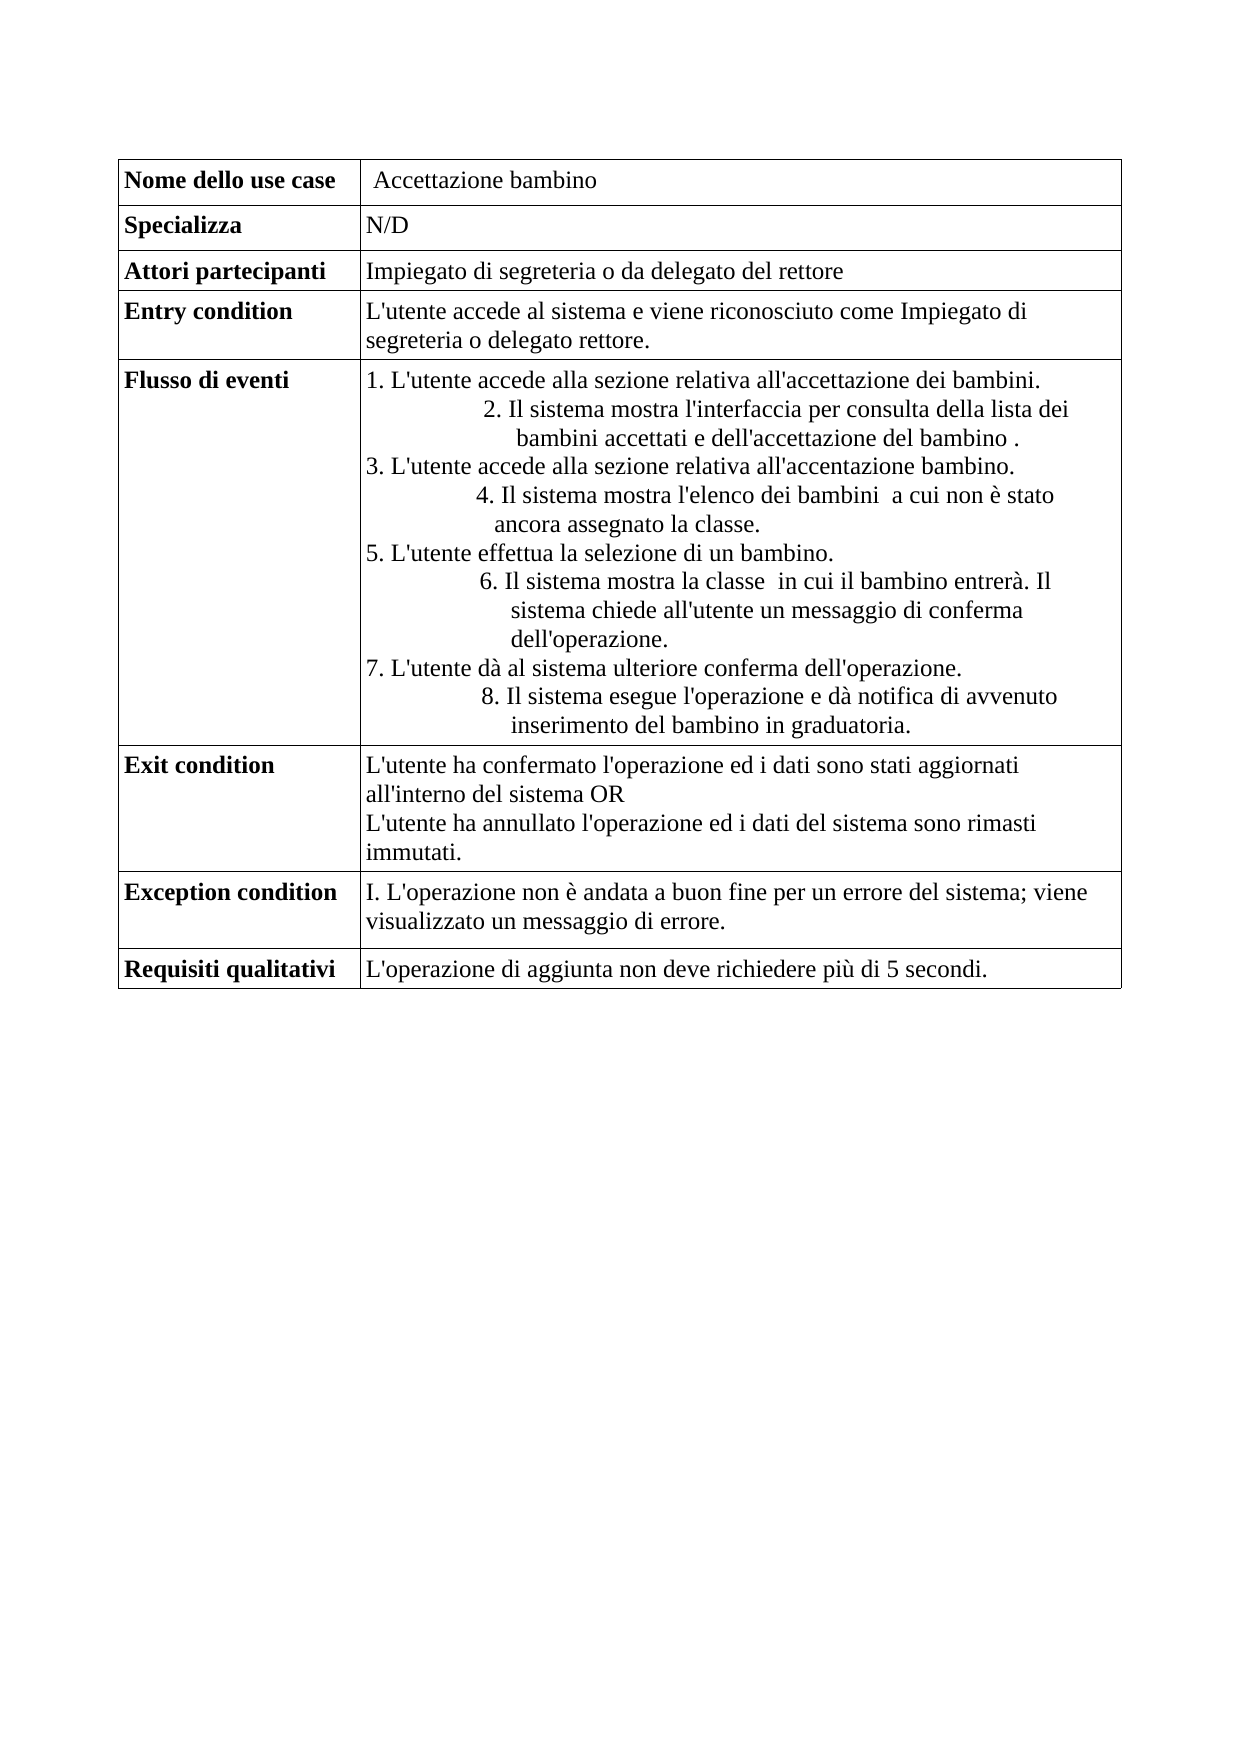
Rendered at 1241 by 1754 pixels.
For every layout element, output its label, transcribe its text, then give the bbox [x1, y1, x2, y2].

table_cell Specializza [119, 206, 360, 250]
table_cell N/D [361, 206, 1121, 250]
table_cell L'utente ha confermato l'operazione ed i dati sono stati aggiornati all'interno del sistema OR L'utente ha annullato l'operazione ed i dati del sistema sono rimasti immutati. [361, 746, 1121, 871]
table_cell Requisiti qualitativi [119, 949, 360, 988]
table_cell Attori partecipanti [119, 251, 360, 290]
table_cell Flusso di eventi [119, 360, 360, 745]
table_cell L'operazione di aggiunta non deve richiedere più di 5 secondi. [361, 949, 1121, 988]
table_cell I. L'operazione non è andata a buon fine per un errore del sistema; viene visualizzato un messaggio di errore. [361, 872, 1121, 948]
table_cell Exception condition [119, 872, 360, 948]
table_cell L'utente accede alla sezione relativa all'accettazione dei bambini. Il sistema mostra l'interfaccia per consulta della lista dei bambini accettati e dell'accettazione del bambino . L'utente accede alla sezione relativa all'accentazione bambino. Il sistema mostra l'elenco dei bambini a cui non è stato ancora assegnato la classe. L'utente effettua la selezione di un bambino. Il sistema mostra la classe in cui il bambino entrerà. Il sistema chiede all'utente un messaggio di conferma dell'operazione. L'utente dà al sistema ulteriore conferma dell'operazione. Il sistema esegue l'operazione e dà notifica di avvenuto inserimento del bambino in graduatoria. [361, 360, 1121, 745]
table_cell Impiegato di segreteria o da delegato del rettore [361, 251, 1121, 290]
table_header Accettazione bambino [361, 160, 1121, 205]
table_cell L'utente accede al sistema e viene riconosciuto come Impiegato di segreteria o delegato rettore. [361, 291, 1121, 359]
table_header Nome dello use case [119, 160, 360, 205]
table_cell Exit condition [119, 746, 360, 871]
table_cell Entry condition [119, 291, 360, 359]
